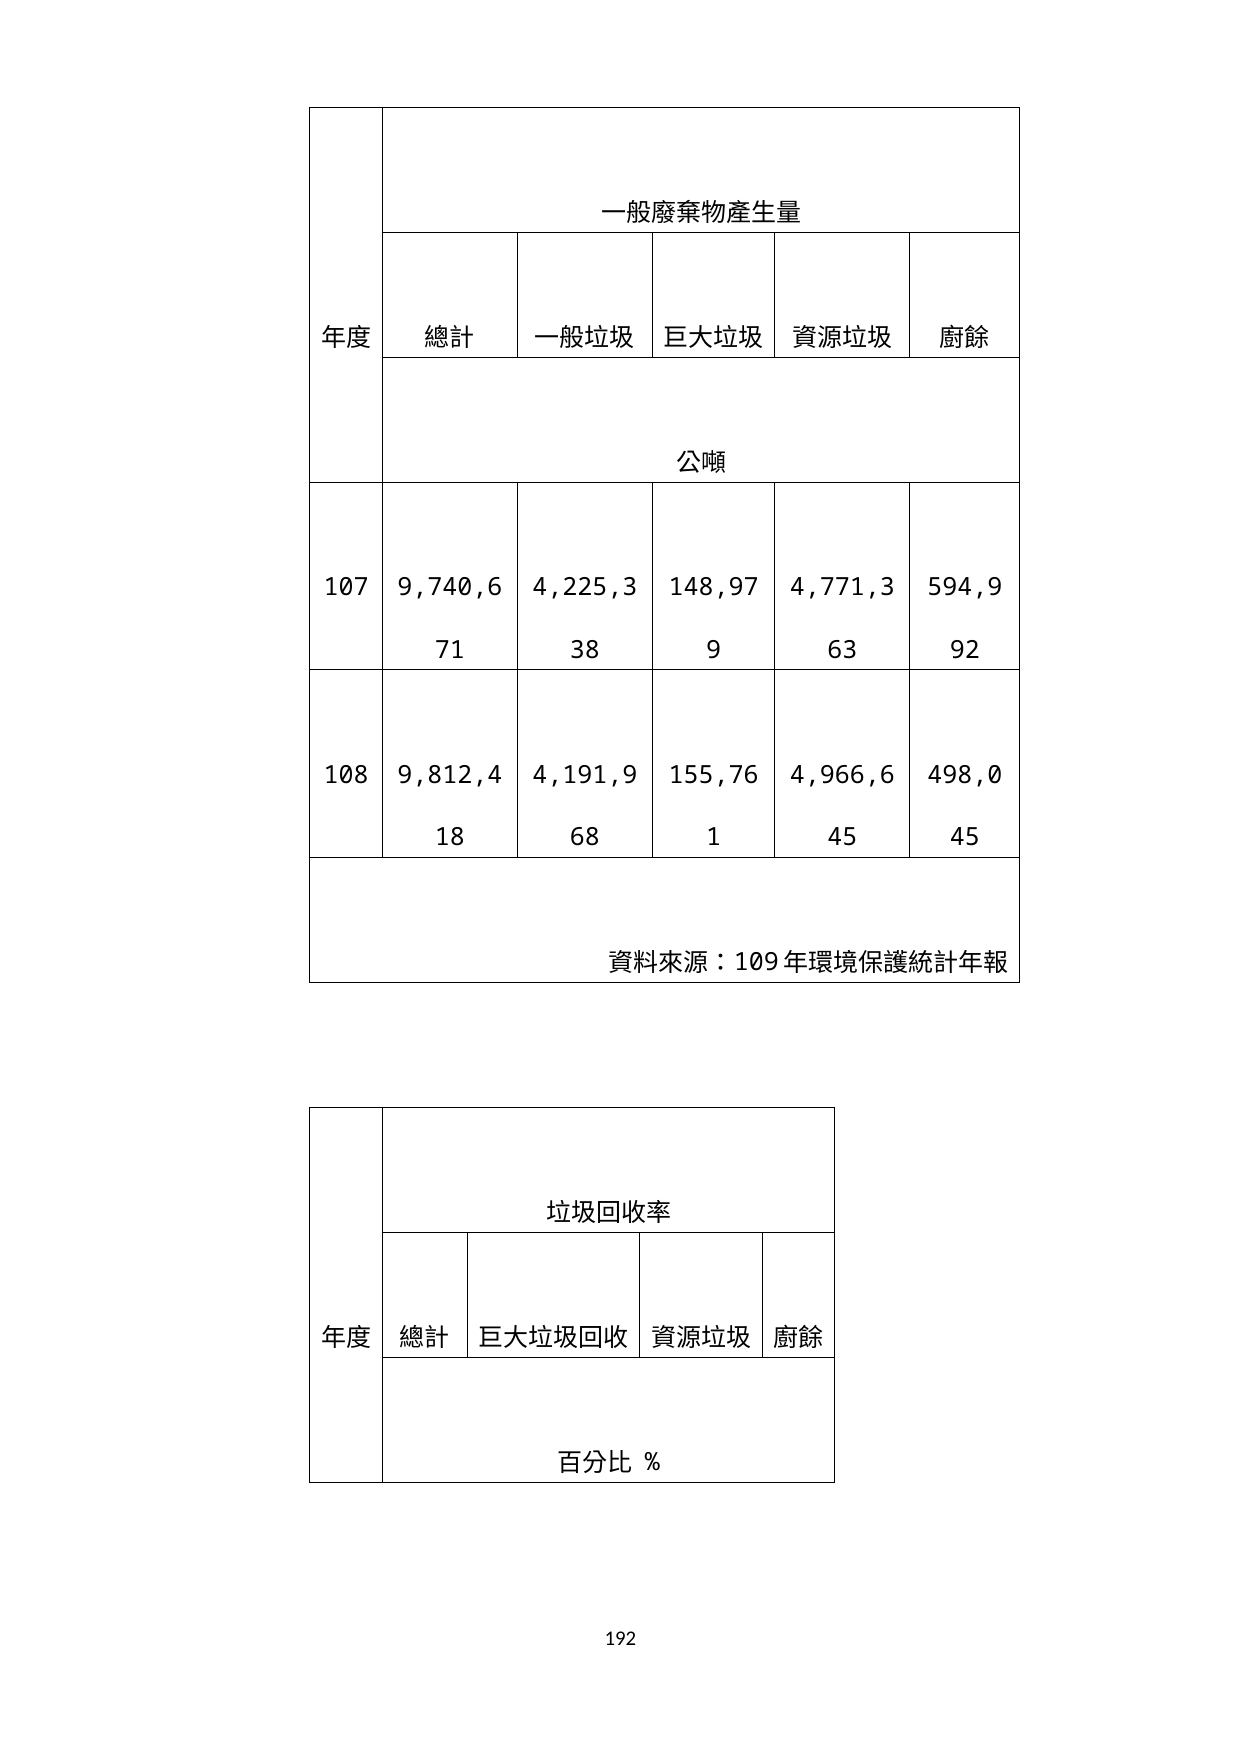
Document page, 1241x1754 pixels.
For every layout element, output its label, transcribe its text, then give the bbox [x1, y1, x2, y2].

table_header 垃圾回收率 [383, 1108, 834, 1232]
table_header 年度 [310, 1108, 382, 1482]
table_cell 498,045 [910, 670, 1019, 857]
table_cell 資源垃圾 [775, 233, 909, 357]
table_cell 108 [310, 670, 382, 857]
table_cell 資料來源：109年環境保護統計年報 [310, 858, 1019, 982]
table_cell 155,761 [653, 670, 774, 857]
table_header 年度 [310, 108, 382, 482]
table_cell 資源垃圾 [640, 1233, 762, 1357]
table_cell 594,992 [910, 483, 1019, 669]
table_cell 總計 [383, 233, 517, 357]
table_cell 4,771,363 [775, 483, 909, 669]
table_cell 百分比 % [383, 1358, 834, 1482]
table_cell 9,740,671 [383, 483, 517, 669]
table_cell 107 [310, 483, 382, 669]
table_cell 總計 [383, 1233, 467, 1357]
table_cell 公噸 [383, 358, 1019, 482]
table_header 一般廢棄物產生量 [383, 108, 1019, 232]
table_cell 9,812,418 [383, 670, 517, 857]
table_cell 148,979 [653, 483, 774, 669]
table_cell 巨大垃圾回收 [468, 1233, 639, 1357]
table_cell 4,225,338 [518, 483, 652, 669]
table_cell 一般垃圾 [518, 233, 652, 357]
table_cell 4,191,968 [518, 670, 652, 857]
table_cell 廚餘 [763, 1233, 834, 1357]
table_cell 4,966,645 [775, 670, 909, 857]
table_cell 巨大垃圾 [653, 233, 774, 357]
table_cell 廚餘 [910, 233, 1019, 357]
